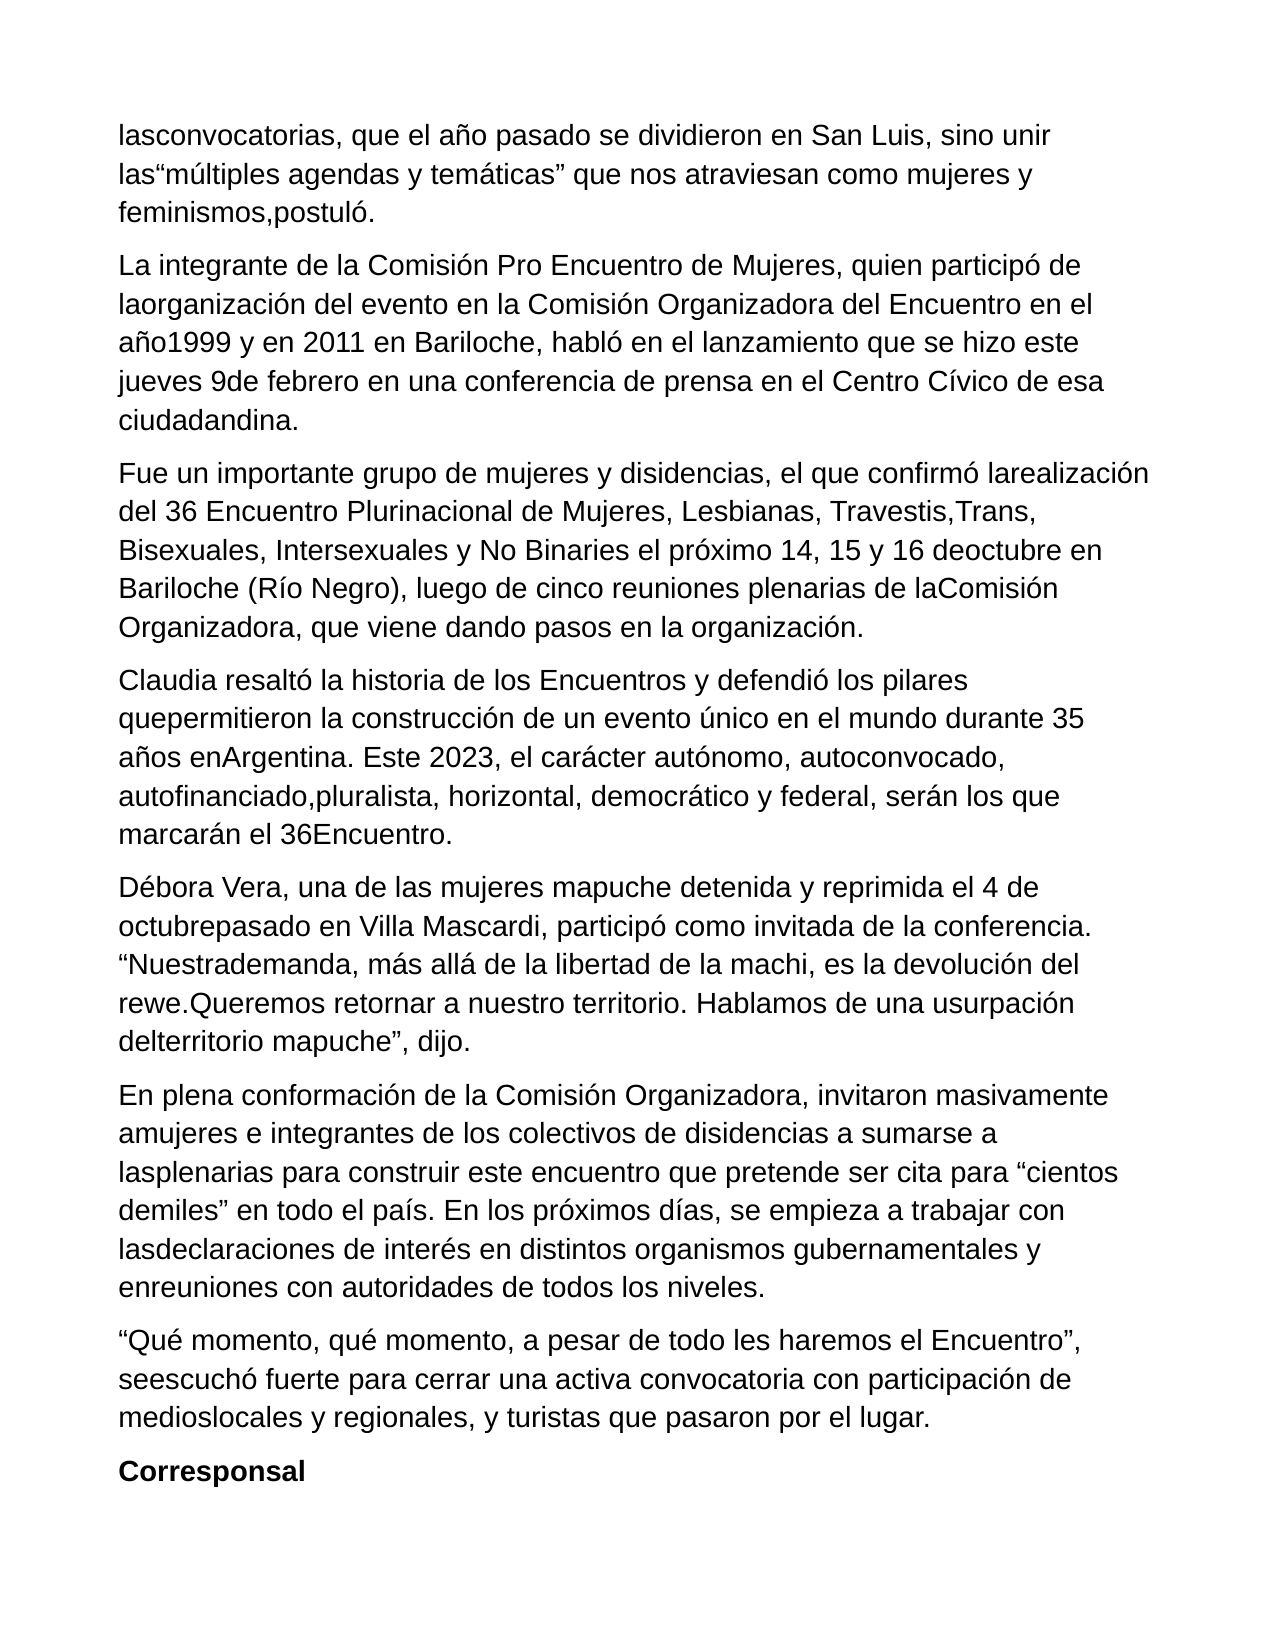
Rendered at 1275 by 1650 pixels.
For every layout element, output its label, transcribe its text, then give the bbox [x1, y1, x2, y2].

text Débora Vera, una de las mujeres mapuche detenida y reprimida el 4 de octubrepasado en Villa Mascardi, participó como invitada de la conferencia. “Nuestrademanda, más allá de la libertad de la machi, es la devolución del rewe.Queremos retornar a nuestro territorio. Hablamos de una usurpación delterritorio mapuche”, dijo. [118, 870, 1157, 1058]
text Claudia resaltó la historia de los Encuentros y defendió los pilares quepermitieron la construcción de un evento único en el mundo durante 35 años enArgentina. Este 2023, el carácter autónomo, autoconvocado, autofinanciado,pluralista, horizontal, democrático y federal, serán los que marcarán el 36Encuentro. [118, 663, 1157, 851]
text En plena conformación de la Comisión Organizadora, invitaron masivamente amujeres e integrantes de los colectivos de disidencias a sumarse a lasplenarias para construir este encuentro que pretende ser cita para “cientos demiles” en todo el país. En los próximos días, se empieza a trabajar con lasdeclaraciones de interés en distintos organismos gubernamentales y enreuniones con autoridades de todos los niveles. [118, 1077, 1157, 1304]
text Corresponsal [118, 1453, 1157, 1487]
text lasconvocatorias, que el año pasado se dividieron en San Luis, sino unir las“múltiples agendas y temáticas” que nos atraviesan como mujeres y feminismos,postuló. [118, 118, 1157, 229]
text La integrante de la Comisión Pro Encuentro de Mujeres, quien participó de laorganización del evento en la Comisión Organizadora del Encuentro en el año1999 y en 2011 en Bariloche, habló en el lanzamiento que se hizo este jueves 9de febrero en una conferencia de prensa en el Centro Cívico de esa ciudadandina. [118, 248, 1157, 436]
text Fue un importante grupo de mujeres y disidencias, el que confirmó larealización del 36 Encuentro Plurinacional de Mujeres, Lesbianas, Travestis,Trans, Bisexuales, Intersexuales y No Binaries el próximo 14, 15 y 16 deoctubre en Bariloche (Río Negro), luego de cinco reuniones plenarias de laComisión Organizadora, que viene dando pasos en la organización. [118, 456, 1157, 643]
text “Qué momento, qué momento, a pesar de todo les haremos el Encuentro”, seescuchó fuerte para cerrar una activa convocatoria con participación de medioslocales y regionales, y turistas que pasaron por el lugar. [118, 1323, 1157, 1434]
